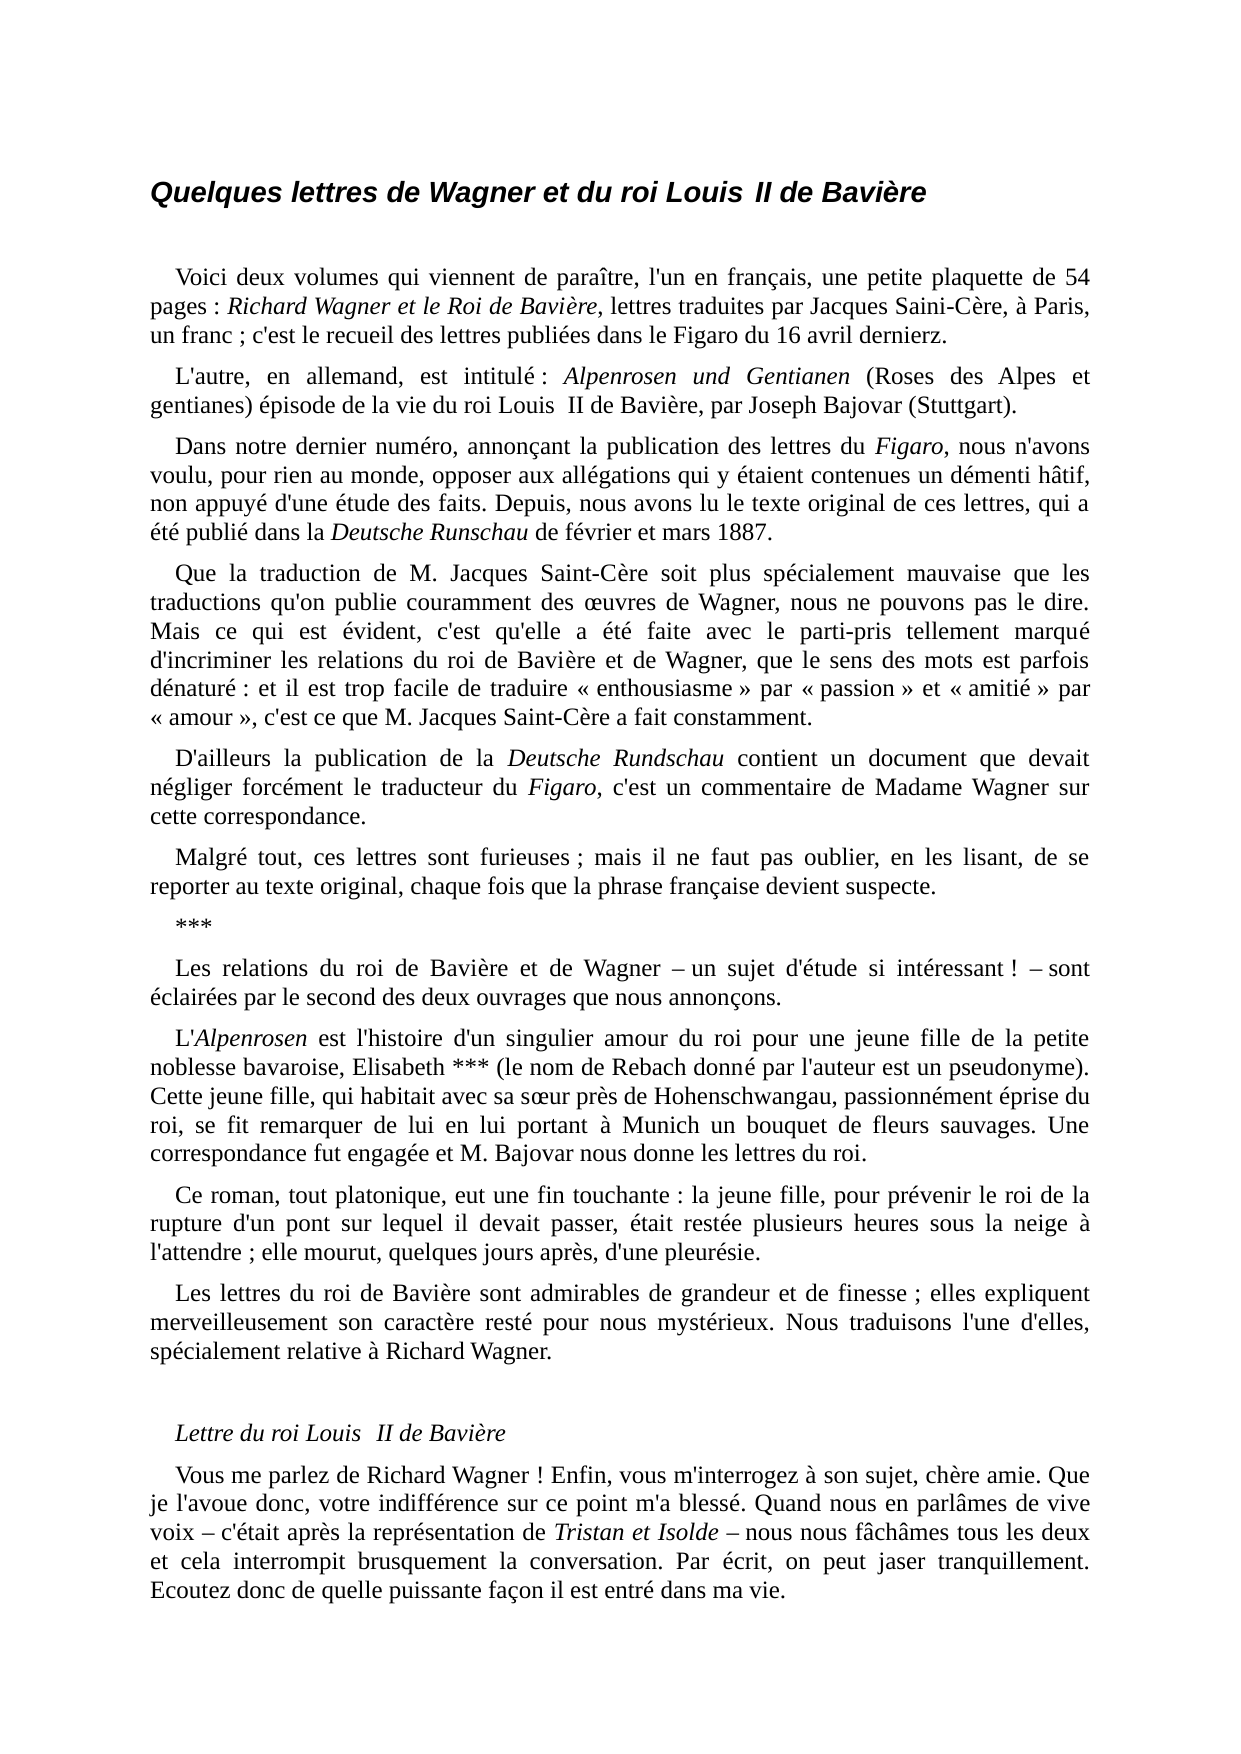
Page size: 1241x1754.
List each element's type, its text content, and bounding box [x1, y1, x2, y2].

text *** [150, 912, 1090, 941]
text Que la traduction de M. Jacques Saint-Cère soit plus spécialement mauvaise que les traductions qu'on publie couramment des œuvres de Wagner, nous ne pouvons pas le dire. Mais ce qui est évident, c'est qu'elle a été faite avec le parti-pris tellement marqué d'incriminer les relations du roi de Bavière et de Wagner, que le sens des mots est parfois dénaturé : et il est trop facile de traduire « enthousiasme » par « passion » et « amitié » par « amour », c'est ce que M. Jacques Saint-Cère a fait constamment. [150, 558, 1090, 731]
text Lettre du roi Louis II de Bavière [150, 1418, 1090, 1447]
text Les lettres du roi de Bavière sont admirables de grandeur et de finesse ; elles expliquent merveilleusement son caractère resté pour nous mystérieux. Nous traduisons l'une d'elles, spécialement relative à Richard Wagner. [150, 1278, 1090, 1365]
text Les relations du roi de Bavière et de Wagner – un sujet d'étude si intéressant ! – sont éclairées par le second des deux ouvrages que nous annonçons. [150, 953, 1090, 1011]
text Dans notre dernier numéro, annonçant la publication des lettres du Figaro, nous n'avons voulu, pour rien au monde, opposer aux allégations qui y étaient contenues un démenti hâtif, non appuyé d'une étude des faits. Depuis, nous avons lu le texte original de ces lettres, qui a été publié dans la Deutsche Runschau de février et mars 1887. [150, 431, 1090, 546]
text L'autre, en allemand, est intitulé : Alpenrosen und Gentianen (Roses des Alpes et gentianes) épisode de la vie du roi Louis II de Bavière, par Joseph Bajovar (Stuttgart). [150, 361, 1090, 418]
text Malgré tout, ces lettres sont furieuses ; mais il ne faut pas oublier, en les lisant, de se reporter au texte original, chaque fois que la phrase française devient suspecte. [150, 842, 1090, 900]
text Ce roman, tout platonique, eut une fin touchante : la jeune fille, pour prévenir le roi de la rupture d'un pont sur lequel il devait passer, était restée plusieurs heures sous la neige à l'attendre ; elle mourut, quelques jours après, d'une pleurésie. [150, 1180, 1090, 1266]
text D'ailleurs la publication de la Deutsche Rundschau contient un document que devait négliger forcément le traducteur du Figaro, c'est un commentaire de Madame Wagner sur cette correspondance. [150, 743, 1090, 830]
text Vous me parlez de Richard Wagner ! Enfin, vous m'interrogez à son sujet, chère amie. Que je l'avoue donc, votre indifférence sur ce point m'a blessé. Quand nous en parlâmes de vive voix – c'était après la représentation de Tristan et Isolde – nous nous fâchâmes tous les deux et cela interrompit brusquement la conversation. Par écrit, on peut jaser tranquillement. Ecoutez donc de quelle puissante façon il est entré dans ma vie. [150, 1460, 1090, 1603]
subtitle Quelques lettres de Wagner et du roi Louis II de Bavière [150, 175, 1090, 208]
text L'Alpenrosen est l'histoire d'un singulier amour du roi pour une jeune fille de la petite noblesse bavaroise, Elisabeth *** (le nom de Rebach donné par l'auteur est un pseudonyme). Cette jeune fille, qui habitait avec sa sœur près de Hohenschwangau, passionnément éprise du roi, se fit remarquer de lui en lui portant à Munich un bouquet de fleurs sauvages. Une correspondance fut engagée et M. Bajovar nous donne les lettres du roi. [150, 1023, 1090, 1167]
text Voici deux volumes qui viennent de paraître, l'un en français, une petite plaquette de 54 pages : Richard Wagner et le Roi de Bavière, lettres traduites par Jacques Saini-Cère, à Paris, un franc ; c'est le recueil des lettres publiées dans le Figaro du 16 avril dernier. [150, 262, 1090, 348]
